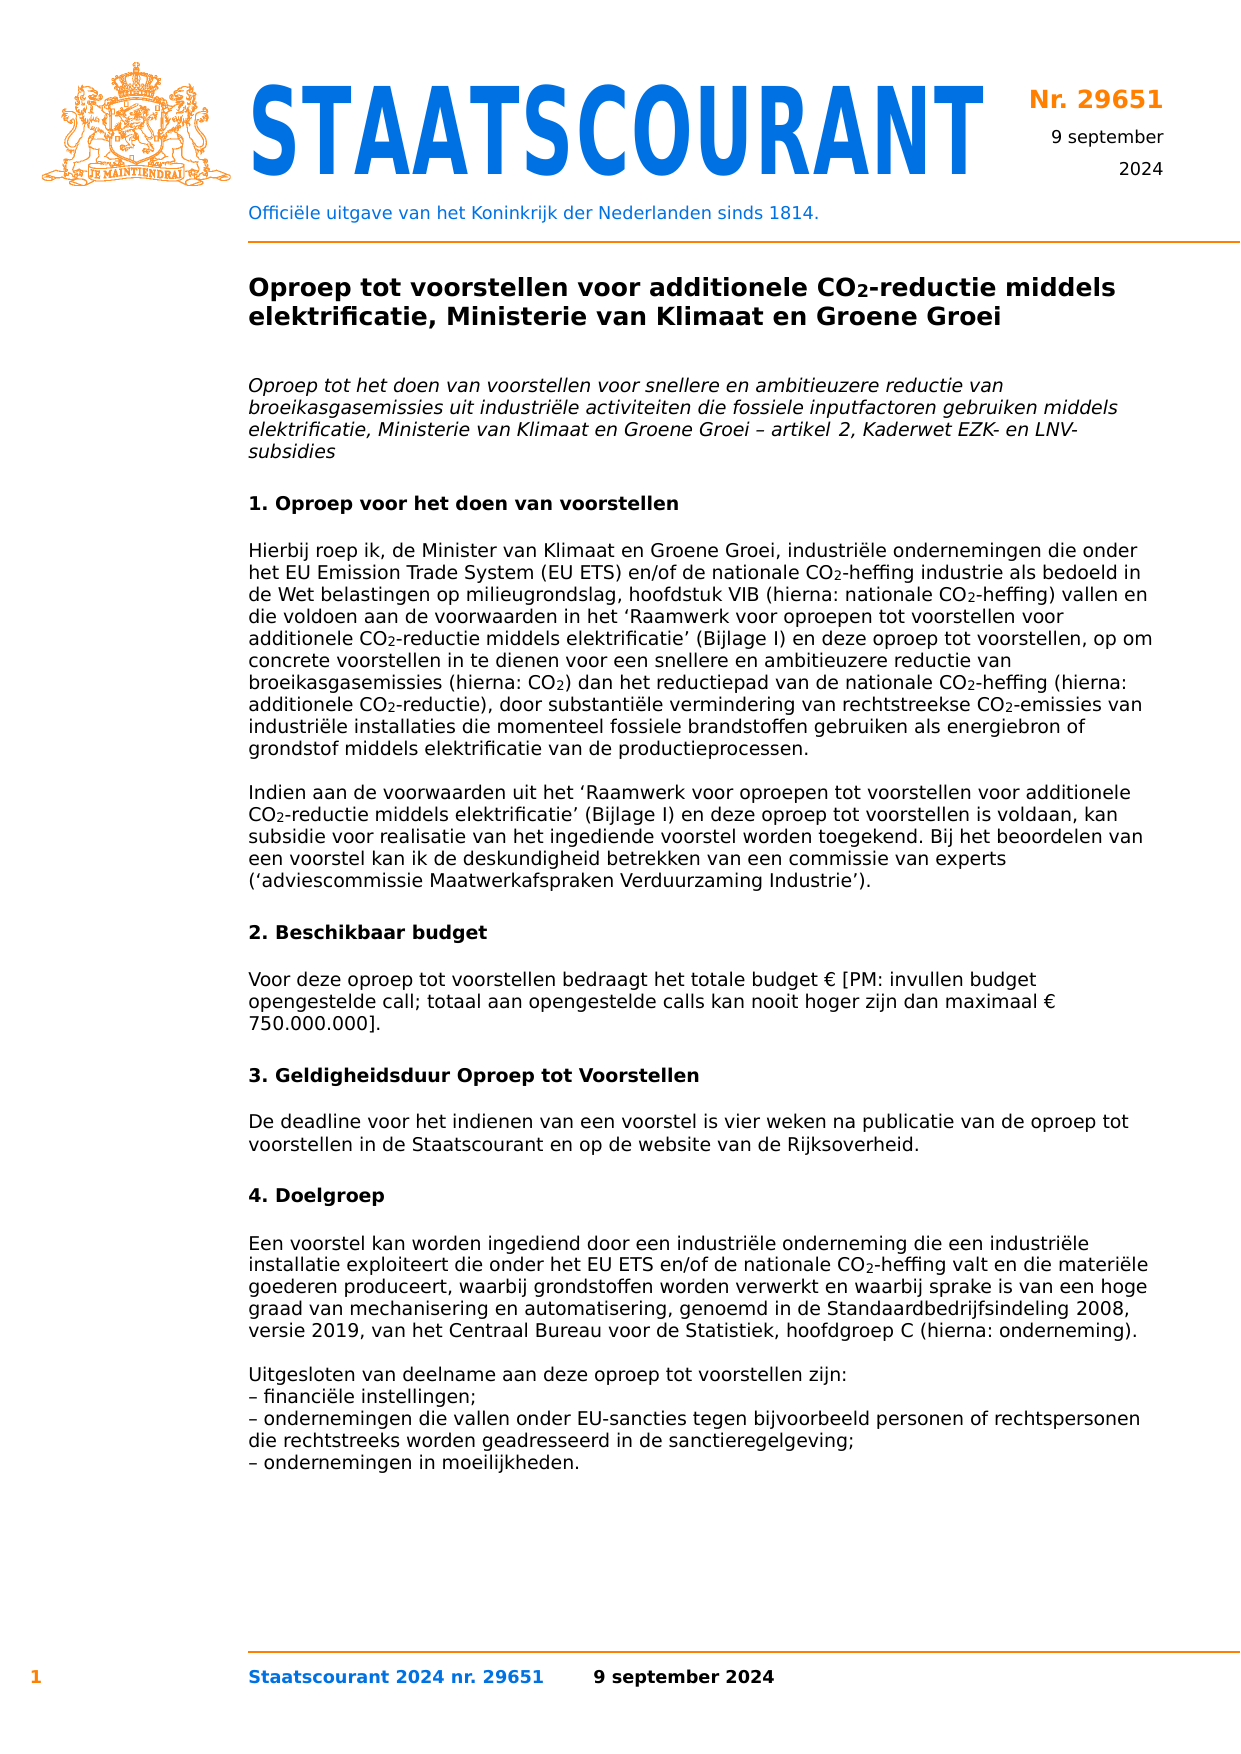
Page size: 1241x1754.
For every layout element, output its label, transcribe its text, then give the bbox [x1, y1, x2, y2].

text Hierbij roep ik, de Minister van Klimaat en Groene Groei, industriële ondernemingen die onder het EU Emission Trade System (EU ETS) en/of de nationale CO2-heffing industrie als bedoeld in de Wet belastingen op milieugrondslag, hoofdstuk VIB (hierna: nationale CO2-heffing) vallen en die voldoen aan de voorwaarden in het ‘Raamwerk voor oproepen tot voorstellen voor additionele CO2-reductie middels elektrificatie’ (Bijlage I) en deze oproep tot voorstellen, op om concrete voorstellen in te dienen voor een snellere en ambitieuzere reductie van broeikasgasemissies (hierna: CO2) dan het reductiepad van de nationale CO2-heffing (hierna: additionele CO2-reductie), door substantiële vermindering van rechtstreekse CO2-emissies van industriële installaties die momenteel fossiele brandstoffen gebruiken als energiebron of grondstof middels elektrificatie van de productieprocessen. [248, 540, 1163, 760]
table_cell Officiële uitgave van het Koninkrijk der Nederlanden sinds 1814. [248, 203, 1240, 241]
text Oproep tot het doen van voorstellen voor snellere en ambitieuzere reductie van broeikasgasemissies uit industriële activiteiten die fossiele inputfactoren gebruiken middels elektrificatie, Ministerie van Klimaat en Groene Groei – artikel 2, Kaderwet EZK- en LNV-subsidies [248, 375, 1163, 463]
table_header STAATSCOURANT [248, 62, 998, 203]
text Een voorstel kan worden ingediend door een industriële onderneming die een industriële installatie exploiteert die onder het EU ETS en/of de nationale CO2-heffing valt en die materiële goederen produceert, waarbij grondstoffen worden verwerkt en waarbij sprake is van een hoge graad van mechanisering en automatisering, genoemd in de Standaardbedrijfsindeling 2008, versie 2019, van het Centraal Bureau voor de Statistiek, hoofdgroep C (hierna: onderneming). [248, 1232, 1163, 1342]
table_cell 9 september [998, 121, 1240, 153]
subtitle Oproep tot voorstellen voor additionele CO2-reductie middels elektrificatie, Ministerie van Klimaat en Groene Groei [248, 273, 1163, 331]
picture [41, 62, 231, 186]
text Indien aan de voorwaarden uit het ‘Raamwerk voor oproepen tot voorstellen voor additionele CO2-reductie middels elektrificatie’ (Bijlage I) en deze oproep tot voorstellen is voldaan, kan subsidie voor realisatie van het ingediende voorstel worden toegekend. Bij het beoordelen van een voorstel kan ik de deskundigheid betrekken van een commissie van experts (‘adviescommissie Maatwerkafspraken Verduurzaming Industrie’). [248, 782, 1163, 892]
text – ondernemingen in moeilijkheden. [248, 1452, 1163, 1474]
subtitle 1. Oproep voor het doen van voorstellen [248, 493, 1163, 515]
text Uitgesloten van deelname aan deze oproep tot voorstellen zijn: [248, 1364, 1163, 1386]
text – ondernemingen die vallen onder EU-sancties tegen bijvoorbeeld personen of rechtspersonen die rechtstreeks worden geadresseerd in de sanctieregelgeving; [248, 1408, 1163, 1452]
table_cell 2024 [998, 153, 1240, 203]
text Voor deze oproep tot voorstellen bedraagt het totale budget € [PM: invullen budget opengestelde call; totaal aan opengestelde calls kan nooit hoger zijn dan maximaal € 750.000.000]. [248, 968, 1163, 1034]
subtitle 4. Doelgroep [248, 1185, 1163, 1207]
table_header [25, 62, 248, 241]
subtitle 3. Geldigheidsduur Oproep tot Voorstellen [248, 1064, 1163, 1086]
subtitle 2. Beschikbaar budget [248, 922, 1163, 943]
text – financiële instellingen; [248, 1386, 1163, 1408]
text De deadline voor het indienen van een voorstel is vier weken na publicatie van de oproep tot voorstellen in de Staatscourant en op de website van de Rijksoverheid. [248, 1111, 1163, 1155]
table_header Nr. 29651 [998, 62, 1240, 121]
